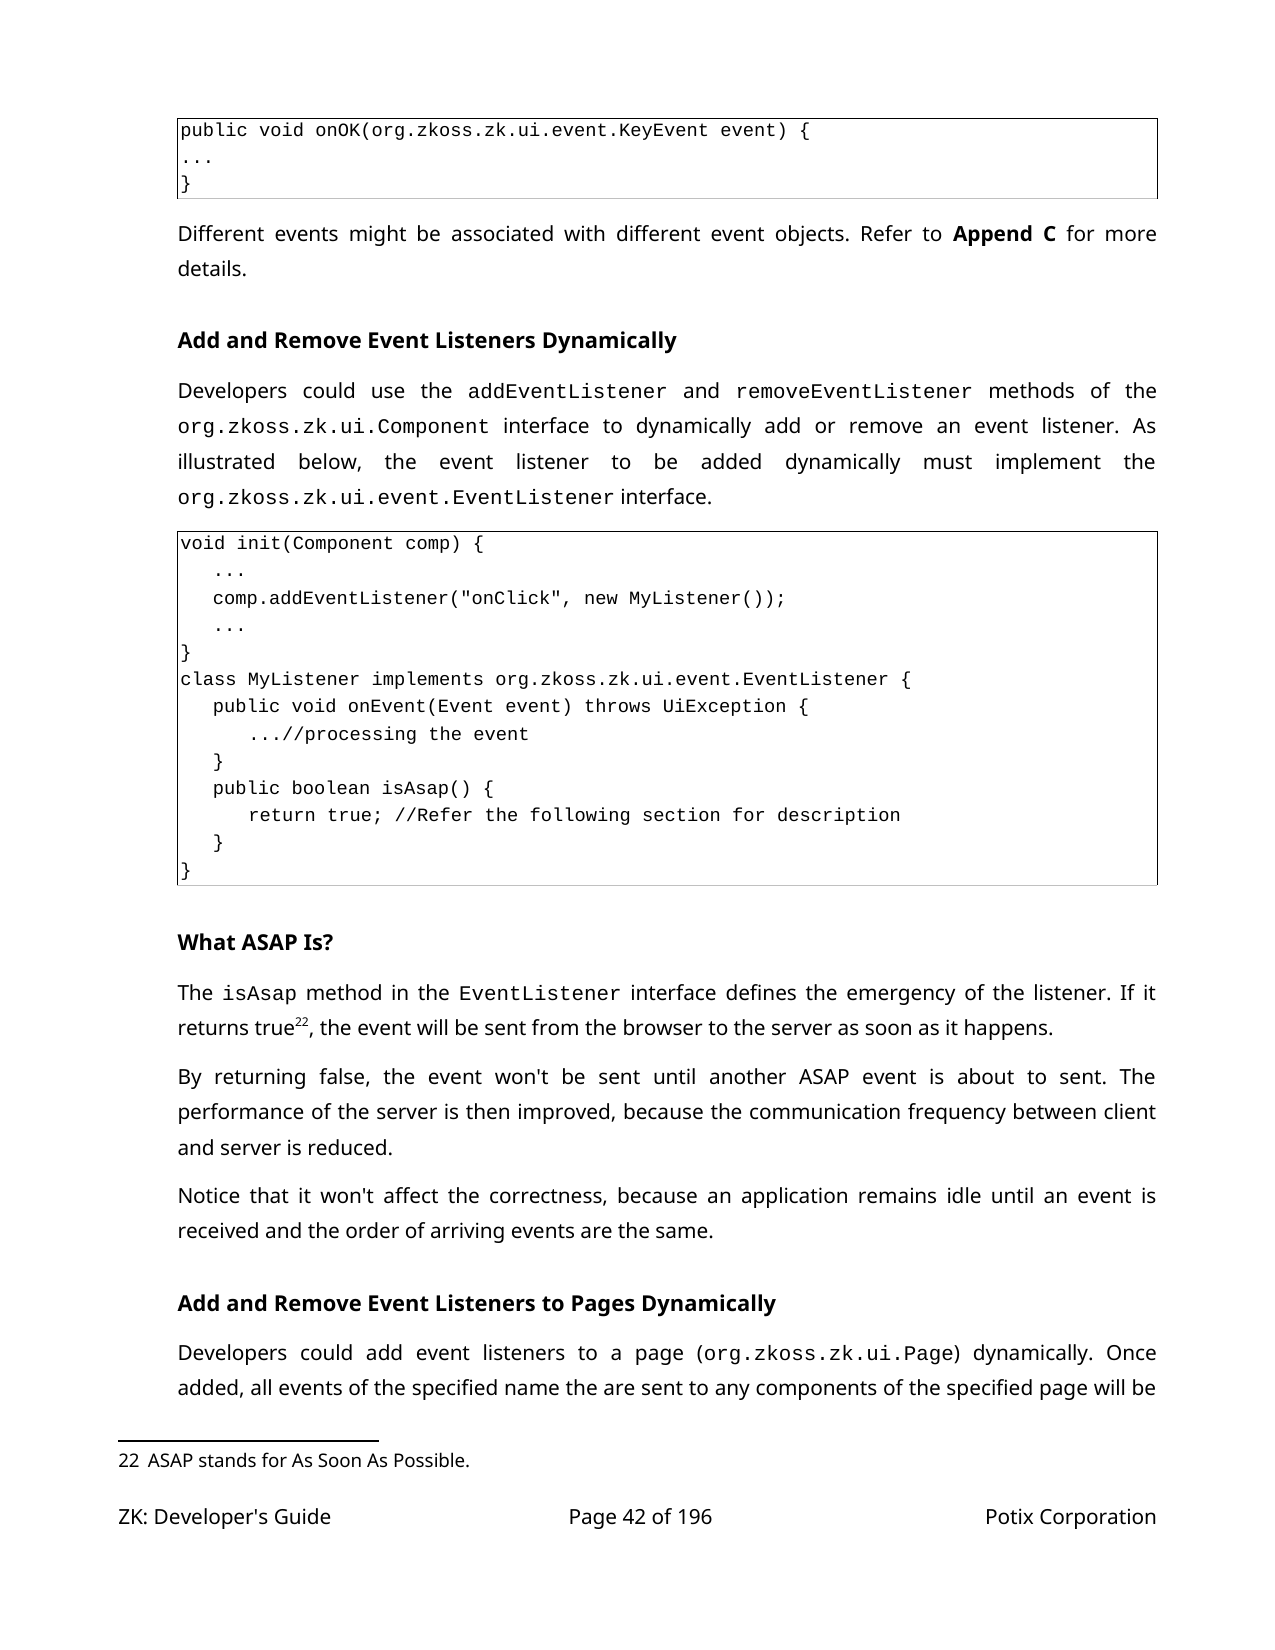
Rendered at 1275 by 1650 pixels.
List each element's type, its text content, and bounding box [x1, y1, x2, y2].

text Developers could add event listeners to a page (org.zkoss.zk.ui.Page) dynamically. Once added, all events of the specified name the are sent to any components of the specified page will be [177, 1338, 1157, 1402]
text } [178, 640, 1157, 664]
text ... [178, 613, 1157, 637]
text ...//processing the event [178, 721, 1157, 746]
text By returning false, the event won't be sent until another ASAP event is about to sent. The performance of the server is then improved, because the communication frequency between client and server is reduced. [177, 1062, 1157, 1161]
text public boolean isAsap() { [178, 776, 1157, 800]
text Different events might be associated with different event objects. Refer to Append C for more details. [177, 219, 1157, 283]
text } [178, 830, 1157, 854]
text Developers could use the addEventListener and removeEventListener methods of the org.zkoss.zk.ui.Component interface to dynamically add or remove an event listener. As illustrated below, the event listener to be added dynamically must implement the org.zkoss.zk.ui.event.EventListener interface. [177, 376, 1157, 511]
text public void onOK(org.zkoss.zk.ui.event.KeyEvent event) { ... } [178, 119, 1157, 198]
text The isAsap method in the EventListener interface defines the emergency of the listener. If it returns true, the event will be sent from the browser to the server as soon as it happens. [177, 978, 1157, 1042]
text Notice that it won't affect the correctness, because an application remains idle until an event is received and the order of arriving events are the same. [177, 1181, 1157, 1245]
text return true; //Refer the following section for description [178, 803, 1157, 827]
text } [178, 857, 1157, 885]
text } [178, 749, 1157, 773]
subtitle What ASAP Is? [177, 927, 1157, 957]
text ... [178, 558, 1157, 583]
text comp.addEventListener("onClick", new MyListener()); [178, 586, 1157, 610]
subtitle Add and Remove Event Listeners to Pages Dynamically [177, 1287, 1157, 1317]
subtitle Add and Remove Event Listeners Dynamically [177, 325, 1157, 355]
text public void onEvent(Event event) throws UiException { [178, 694, 1157, 718]
text ASAP stands for As Soon As Possible. [118, 1447, 1157, 1473]
text class MyListener implements org.zkoss.zk.ui.event.EventListener { [178, 667, 1157, 691]
text void init(Component comp) { [178, 532, 1157, 555]
